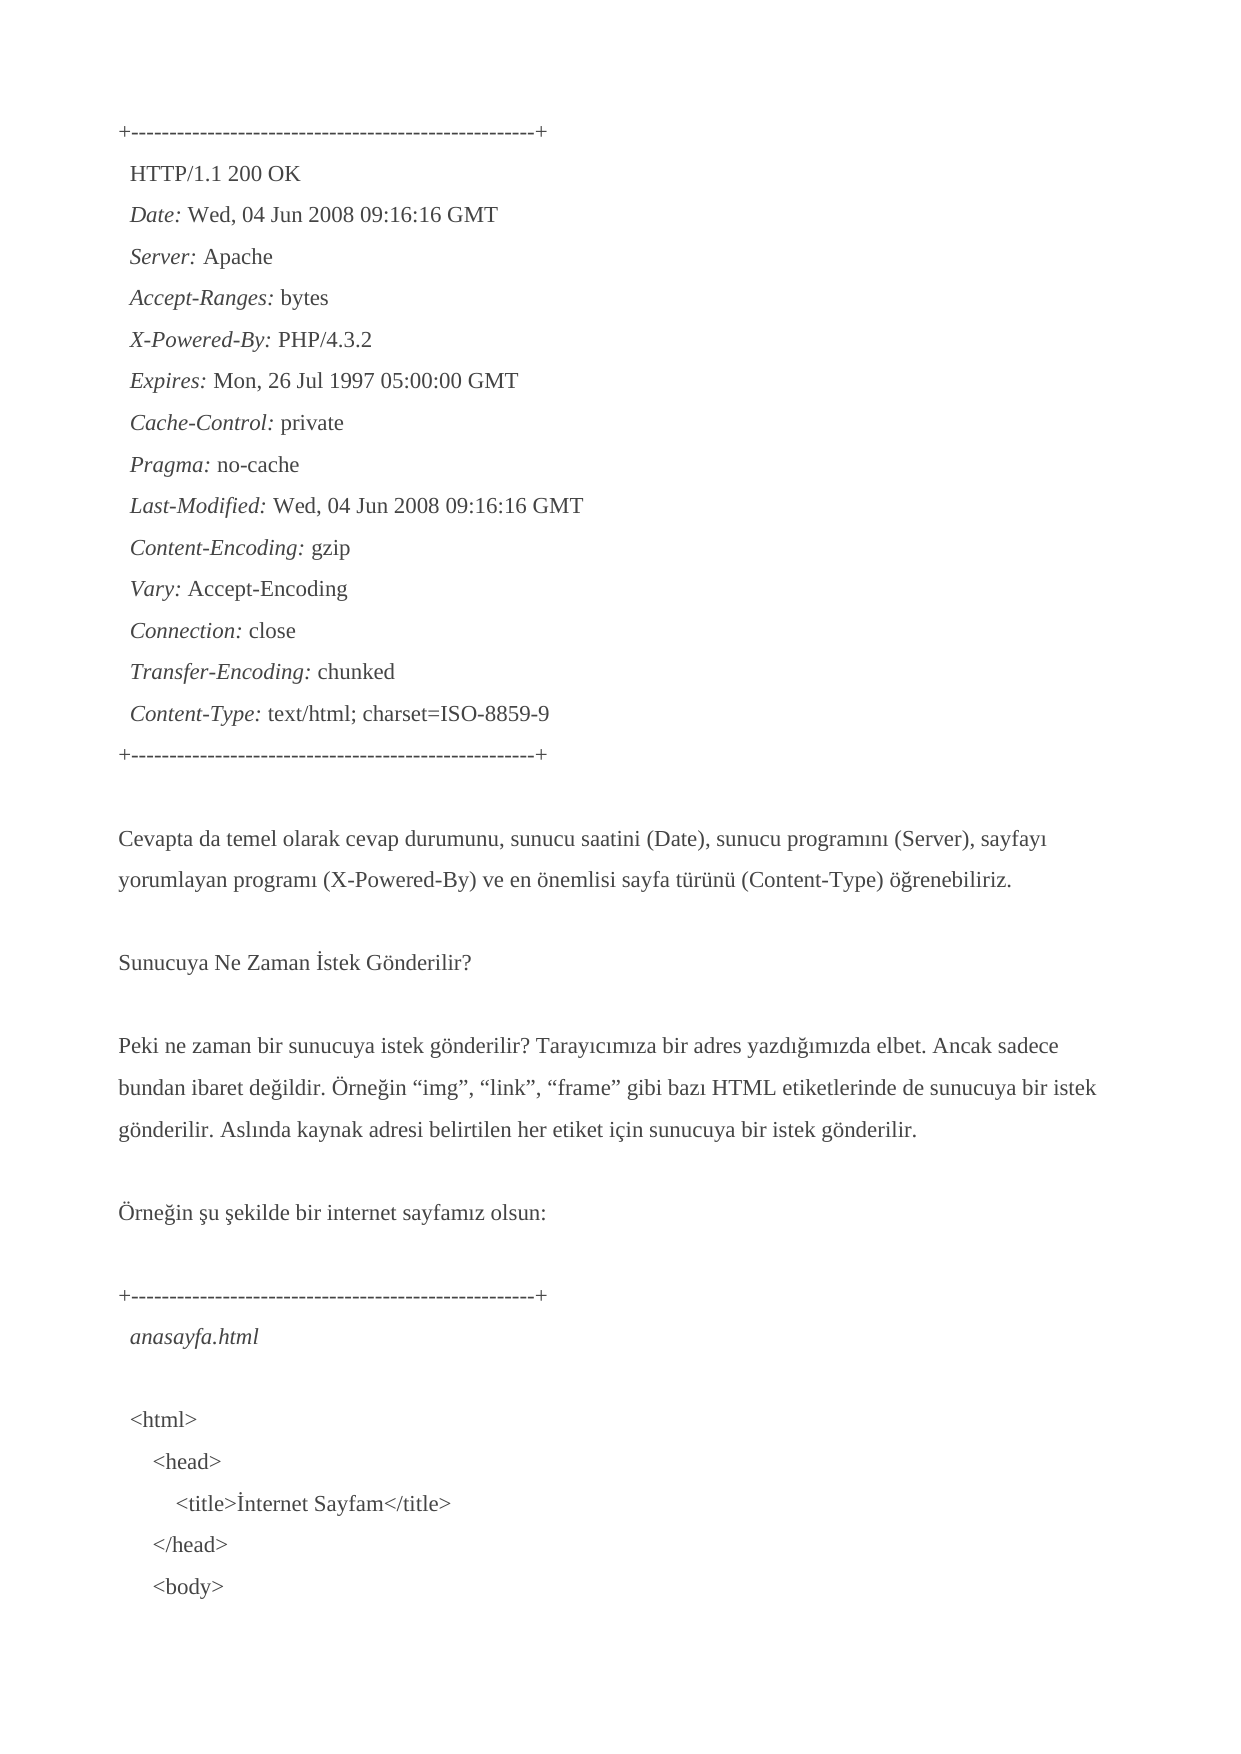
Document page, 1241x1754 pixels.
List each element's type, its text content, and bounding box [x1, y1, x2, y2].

text +-----------------------------------------------------+ HTTP/1.1 200 OK Date: Wed, 04 Jun 2008 09:16:16 GMT Server: Apache Accept-Ranges: bytes X-Powered-By: PHP/4.3.2 Expires: Mon, 26 Jul 1997 05:00:00 GMT Cache-Control: private Pragma: no-cache Last-Modified: Wed, 04 Jun 2008 09:16:16 GMT Content-Encoding: gzip Vary: Accept-Encoding Connection: close Transfer-Encoding: chunked Content-Type: text/html; charset=ISO-8859-9 +-----------------------------------------------------+ Cevapta da temel olarak cevap durumunu, sunucu saatini (Date), sunucu programını (Server), sayfayı yorumlayan programı (X-Powered-By) ve en önemlisi sayfa türünü (Content-Type) öğrenebiliriz. Sunucuya Ne Zaman İstek Gönderilir? Peki ne zaman bir sunucuya istek gönderilir? Tarayıcımıza bir adres yazdığımızda elbet. Ancak sadece bundan ibaret değildir. Örneğin “img”, “link”, “frame” gibi bazı HTML etiketlerinde de sunucuya bir istek gönderilir. Aslında kaynak adresi belirtilen her etiket için sunucuya bir istek gönderilir. Örneğin şu şekilde bir internet sayfamız olsun: +-----------------------------------------------------+ anasayfa.html <html> <head> <title>İnternet Sayfam</title> </head> <body> [118, 118, 1122, 1599]
